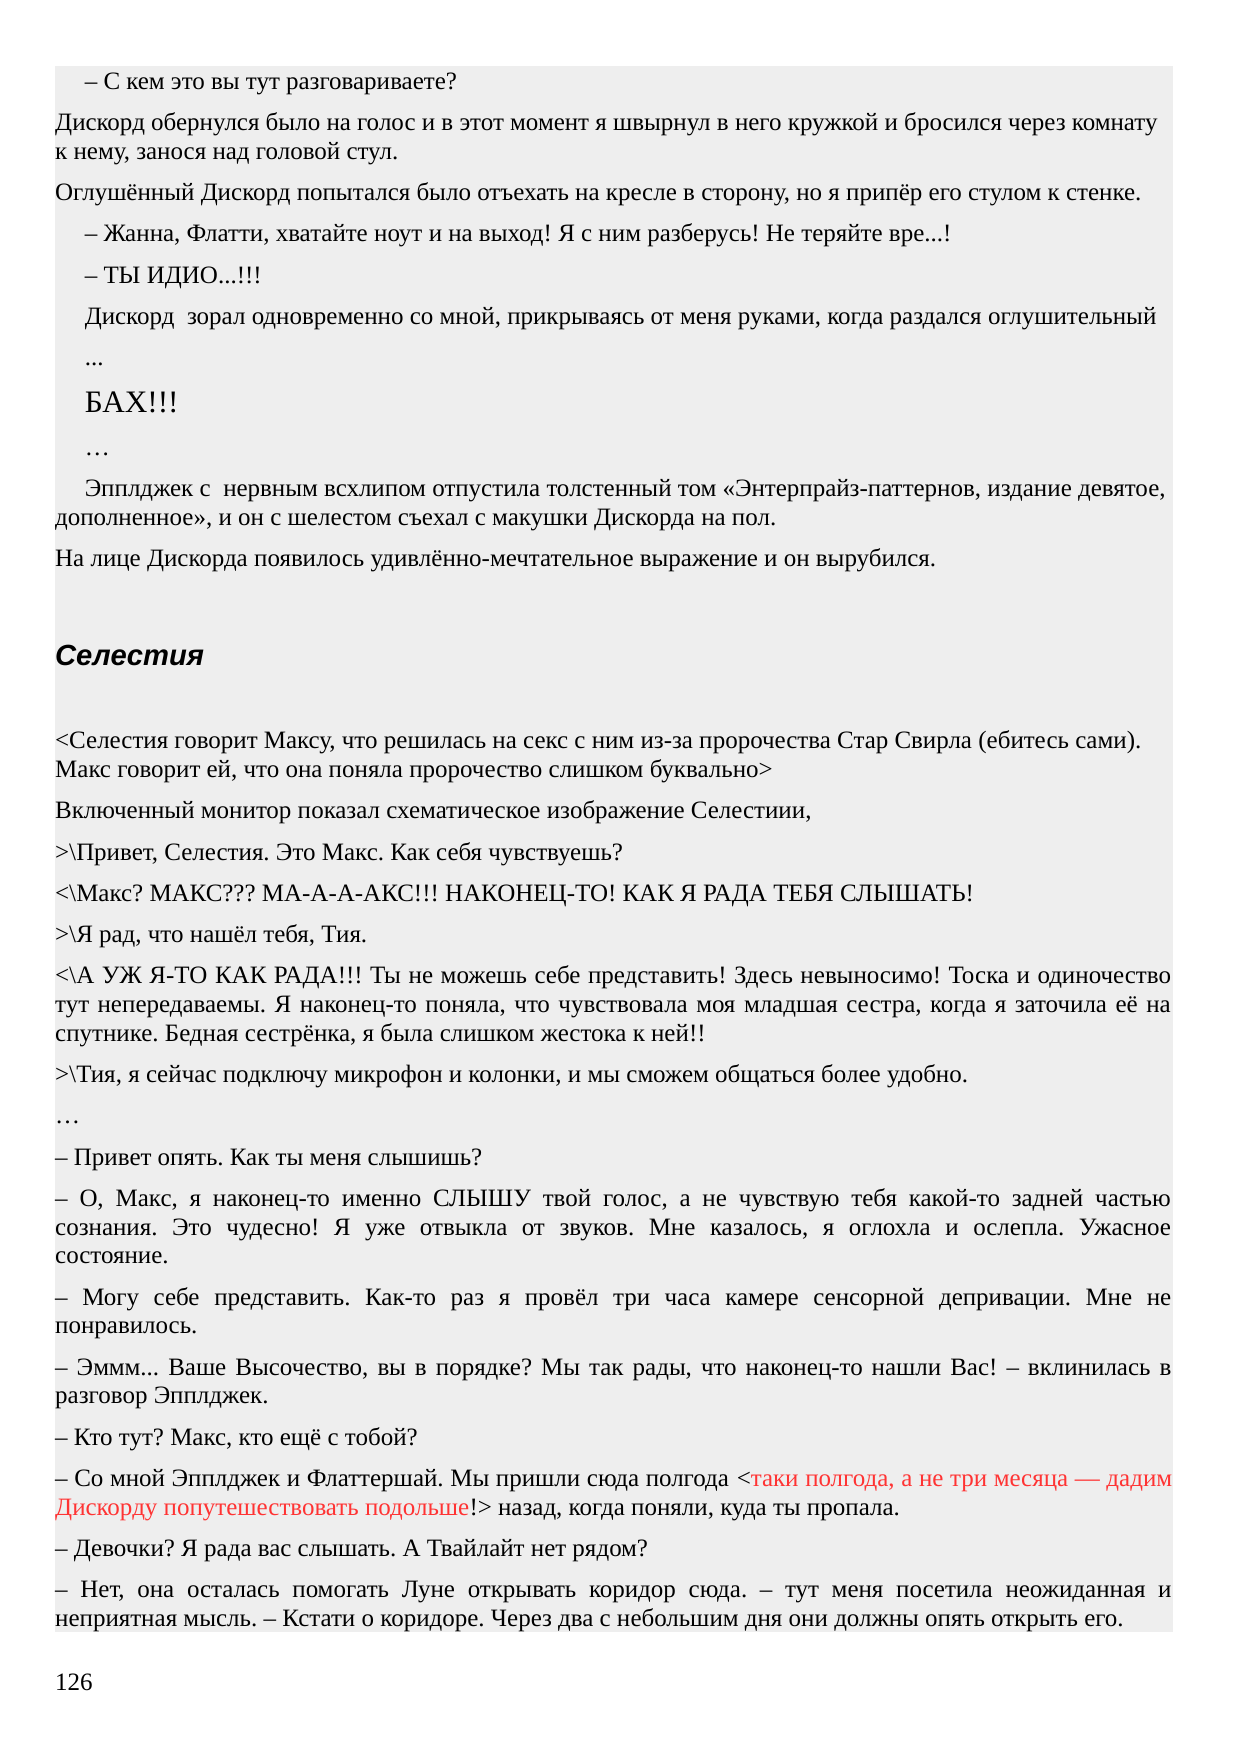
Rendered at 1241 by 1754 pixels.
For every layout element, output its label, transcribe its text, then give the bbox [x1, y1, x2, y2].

text – Жанна, Флатти, хватайте ноут и на выход! Я с ним разберусь! Не теряйте вре...! [55, 218, 1173, 247]
text Включенный монитор показал схематическое изображение Селестиии, [55, 796, 1173, 824]
text На лице Дискорда появилось удивлённо-мечтательное выражение и он вырубился. [55, 543, 1173, 572]
text <\Макс? МАКС??? МА-А-А-АКС!!! НАКОНЕЦ-ТО! КАК Я РАДА ТЕБЯ СЛЫШАТЬ! [55, 878, 1173, 907]
text >\Я рад, что нашёл тебя, Тия. [55, 919, 1173, 948]
subtitle Селестия [55, 638, 1173, 672]
text – Кто тут? Макс, кто ещё с тобой? [55, 1422, 1173, 1451]
text – О, Макс, я наконец-то именно СЛЫШУ твой голос, а не чувствую тебя какой-то задней частью сознания. Это чудесно! Я уже отвыкла от звуков. Мне казалось, я оглохла и ослепла. Ужасное состояние. [55, 1183, 1173, 1269]
text – Нет, она осталась помогать Луне открывать коридор сюда. – тут меня посетила неожиданная и неприятная мысль. – Кстати о коридоре. Через два с небольшим дня они должны опять открыть его. [55, 1574, 1173, 1632]
text – Привет опять. Как ты меня слышишь? [55, 1142, 1173, 1171]
text >\Тия, я сейчас подключу микрофон и колонки, и мы сможем общаться более удобно. [55, 1059, 1173, 1088]
text <Селестия говорит Максу, что решилась на секс с ним из-за пророчества Стар Свирла (ебитесь сами). Макс говорит ей, что она поняла пророчество слишком буквально> [55, 726, 1173, 783]
text – ТЫ ИДИО...!!! [55, 260, 1173, 288]
text Оглушённый Дискорд попытался было отъехать на кресле в сторону, но я припёр его стулом к стенке. [55, 177, 1173, 206]
text ... [55, 342, 1173, 371]
text <\А УЖ Я-ТО КАК РАДА!!! Ты не можешь себе представить! Здесь невыносимо! Тоска и одиночество тут непередаваемы. Я наконец-то поняла, что чувствовала моя младшая сестра, когда я заточила её на спутнике. Бедная сестрёнка, я была слишком жестока к ней!! [55, 961, 1173, 1047]
text Дискорд зорал одновременно со мной, прикрываясь от меня руками, когда раздался оглушительный [55, 301, 1173, 330]
text – С кем это вы тут разговариваете? [55, 66, 1173, 95]
text … [55, 432, 1173, 461]
text … [55, 1101, 1173, 1129]
text БАХ!!! [55, 383, 1173, 419]
text Эпплджек с нервным всхлипом отпустила толстенный том «Энтерпрайз-паттернов, издание девятое, дополненное», и он с шелестом съехал с макушки Дискорда на пол. [55, 473, 1173, 531]
text – Могу себе представить. Как-то раз я провёл три часа камере сенсорной депривации. Мне не понравилось. [55, 1282, 1173, 1339]
text – Девочки? Я рада вас слышать. А Твайлайт нет рядом? [55, 1533, 1173, 1562]
text >\Привет, Селестия. Это Макс. Как себя чувствуешь? [55, 837, 1173, 866]
text – Эммм... Ваше Высочество, вы в порядке? Мы так рады, что наконец-то нашли Вас! – вклинилась в разговор Эпплджек. [55, 1352, 1173, 1409]
text – Со мной Эпплджек и Флаттершай. Мы пришли сюда полгода <таки полгода, а не три месяца — дадим Дискорду попутешествовать подольше!> назад, когда поняли, куда ты пропала. [55, 1463, 1173, 1521]
list Дискорд обернулся было на голос и в этот момент я швырнул в него кружкой и бросился через комнату к нему, занося над головой стул. [55, 107, 1173, 165]
